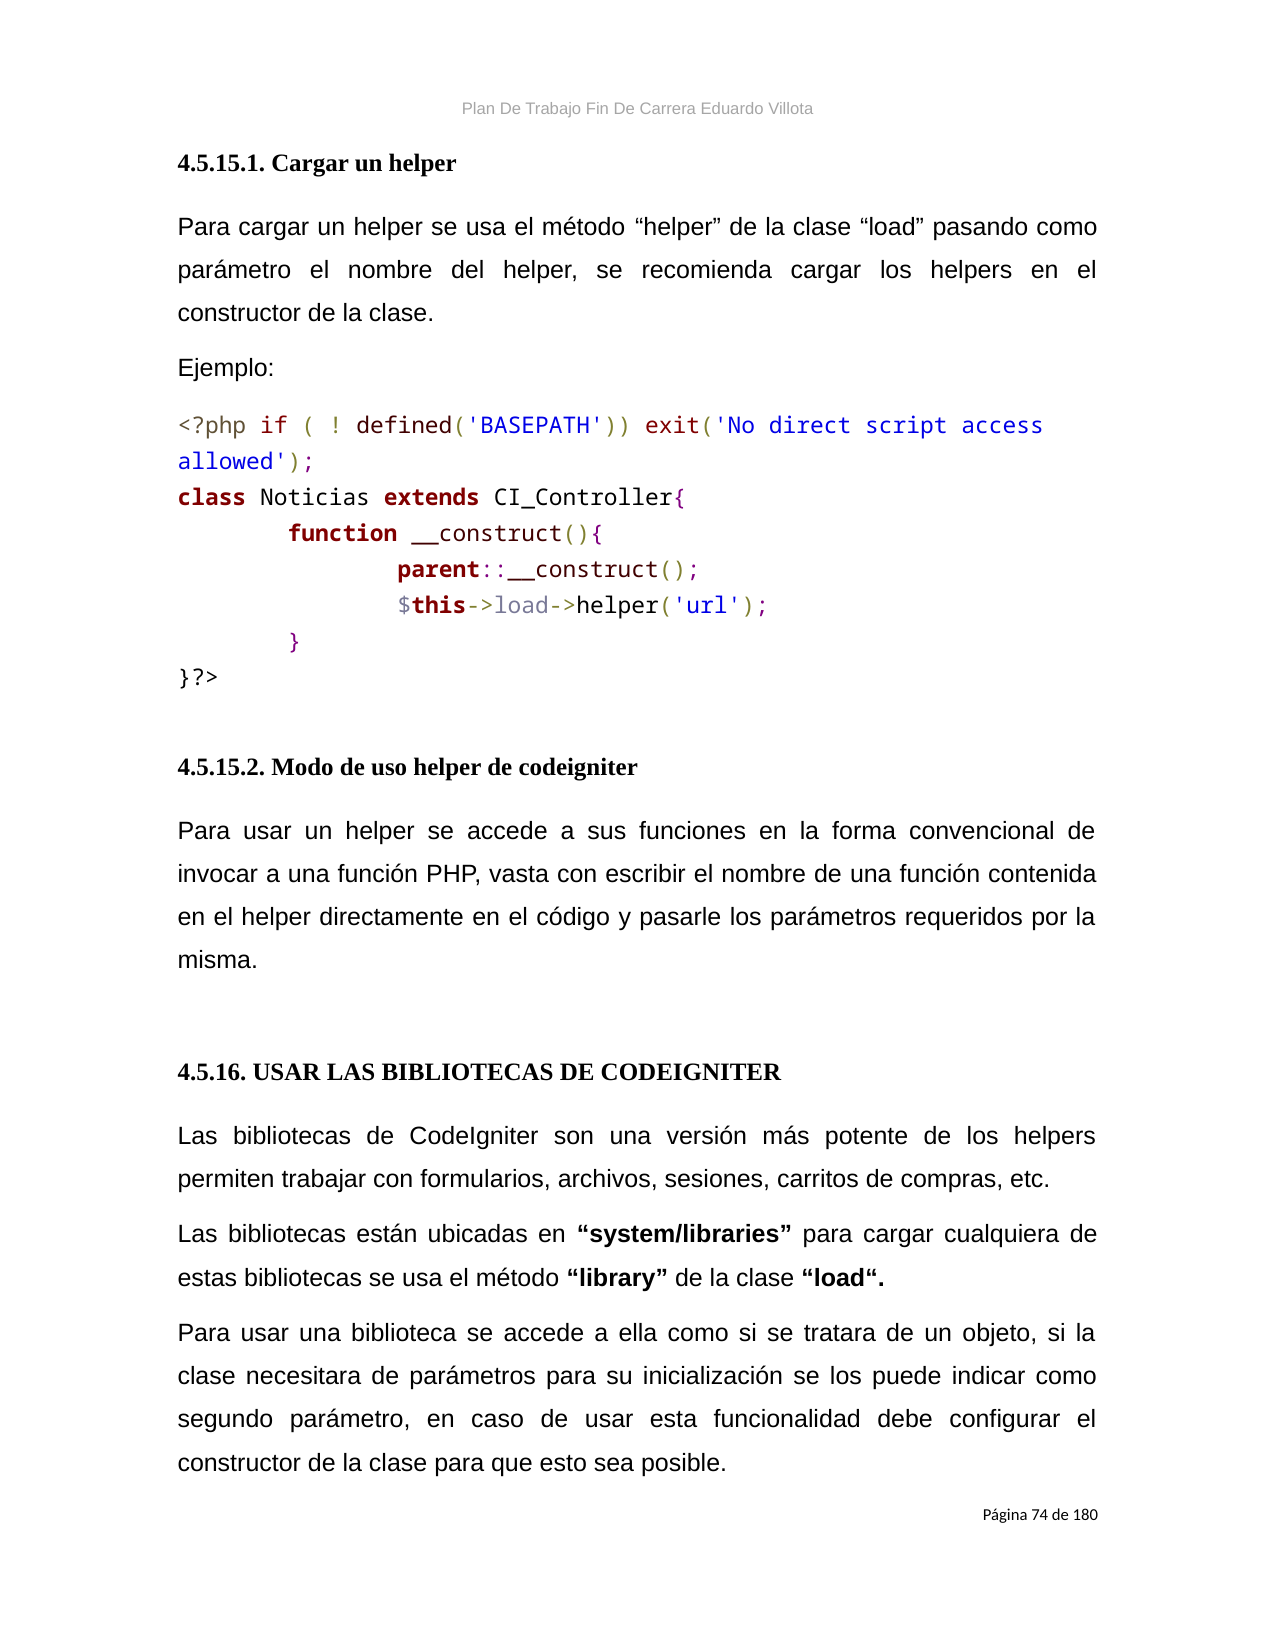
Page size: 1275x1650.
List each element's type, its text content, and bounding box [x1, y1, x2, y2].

text }?> [177, 661, 1098, 692]
text $this->load->helper('url'); [177, 589, 1098, 620]
text Para cargar un helper se usa el método “helper” de la clase “load” pasando como parámetro el nombre del helper, se recomienda cargar los helpers en el constructor de la clase. [177, 212, 1098, 327]
text Las bibliotecas están ubicadas en “system/libraries” para cargar cualquiera de estas bibliotecas se usa el método “library” de la clase “load“. [177, 1219, 1098, 1291]
text Las bibliotecas de CodeIgniter son una versión más potente de los helpers permiten trabajar con formularios, archivos, sesiones, carritos de compras, etc. [177, 1121, 1098, 1193]
text 4.5.15.1. Cargar un helper [177, 148, 1098, 176]
text Para usar un helper se accede a sus funciones en la forma convencional de invocar a una función PHP, vasta con escribir el nombre de una función contenida en el helper directamente en el código y pasarle los parámetros requeridos por la misma. [177, 816, 1098, 974]
text Para usar una biblioteca se accede a ella como si se tratara de un objeto, si la clase necesitara de parámetros para su inicialización se los puede indicar como segundo parámetro, en caso de usar esta funcionalidad debe configurar el constructor de la clase para que esto sea posible. [177, 1318, 1098, 1476]
text function __construct(){ [177, 517, 1098, 548]
text <?php if ( ! defined('BASEPATH')) exit('No direct script access allowed'); [177, 409, 1098, 476]
text 4.5.15.2. Modo de uso helper de codeigniter [177, 752, 1098, 781]
text parent::__construct(); [177, 553, 1098, 584]
text class Noticias extends CI_Controller{ [177, 481, 1098, 512]
text 4.5.16. USAR LAS BIBLIOTECAS DE CODEIGNITER [177, 1057, 1098, 1086]
text Ejemplo: [177, 353, 1098, 382]
text } [177, 625, 1098, 656]
